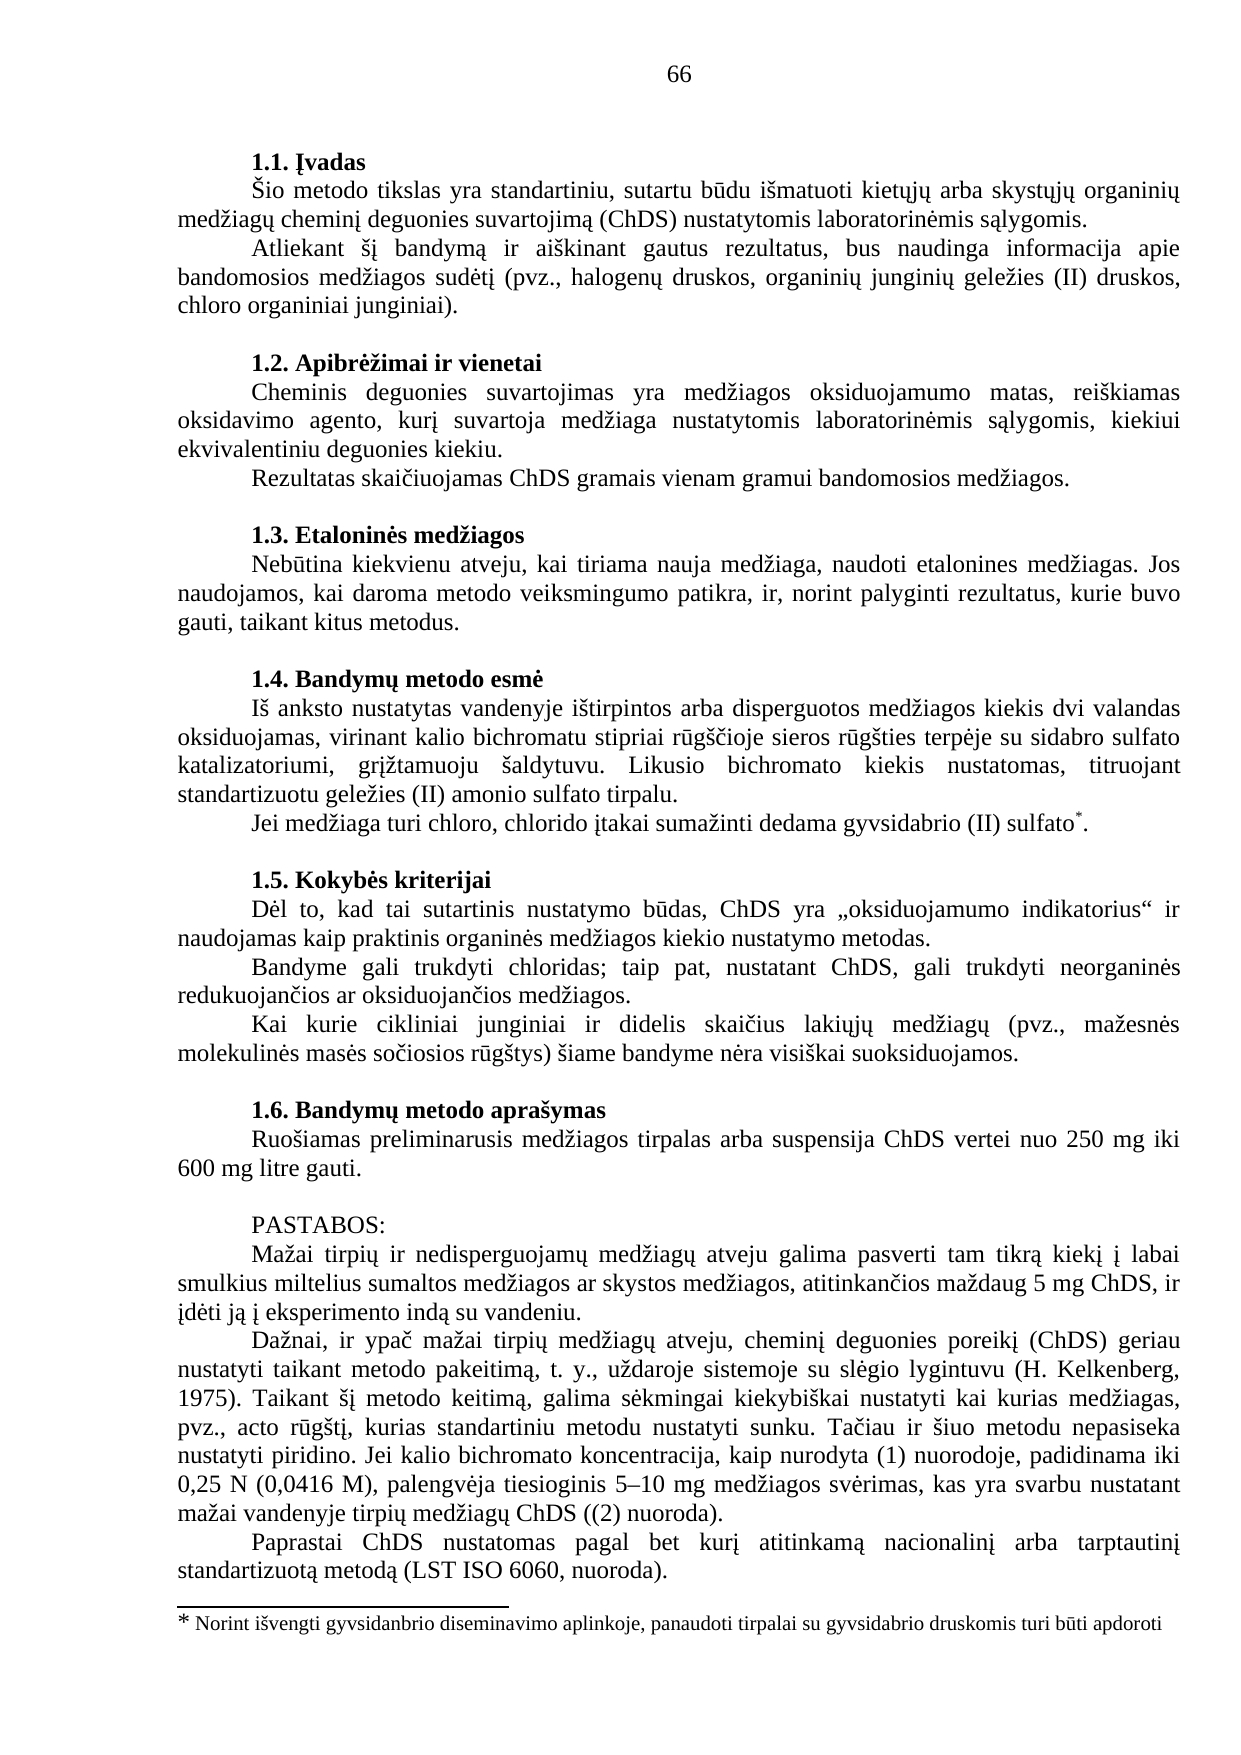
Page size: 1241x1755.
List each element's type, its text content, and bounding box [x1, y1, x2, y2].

text Ruošiamas preliminarusis medžiagos tirpalas arba suspensija ChDS vertei nuo 250 mg iki 600 mg litre gauti. [177, 1124, 1181, 1182]
text Norint išvengti gyvsidanbrio diseminavimo aplinkoje, panaudoti tirpalai su gyvsidabrio druskomis turi būti apdoroti [177, 1607, 1181, 1636]
text Paprastai ChDS nustatomas pagal bet kurį atitinkamą nacionalinį arba tarptautinį standartizuotą metodą (LST ISO 6060, nuoroda). [177, 1527, 1181, 1584]
text Nebūtina kiekvienu atveju, kai tiriama nauja medžiaga, naudoti etalonines medžiagas. Jos naudojamos, kai daroma metodo veiksmingumo patikra, ir, norint palyginti rezultatus, kurie buvo gauti, taikant kitus metodus. [177, 549, 1181, 636]
text Dėl to, kad tai sutartinis nustatymo būdas, ChDS yra „oksiduojamumo indikatorius“ ir naudojamas kaip praktinis organinės medžiagos kiekio nustatymo metodas. [177, 894, 1181, 952]
text Šio metodo tikslas yra standartiniu, sutartu būdu išmatuoti kietųjų arba skystųjų organinių medžiagų cheminį deguonies suvartojimą (ChDS) nustatytomis laboratorinėmis sąlygomis. [177, 176, 1181, 233]
text Bandyme gali trukdyti chloridas; taip pat, nustatant ChDS, gali trukdyti neorganinės redukuojančios ar oksiduojančios medžiagos. [177, 952, 1181, 1009]
text Iš anksto nustatytas vandenyje ištirpintos arba disperguotos medžiagos kiekis dvi valandas oksiduojamas, virinant kalio bichromatu stipriai rūgščioje sieros rūgšties terpėje su sidabro sulfato katalizatoriumi, grįžtamuoju šaldytuvu. Likusio bichromato kiekis nustatomas, titruojant standartizuotu geležies (II) amonio sulfato tirpalu. [177, 693, 1181, 808]
text Mažai tirpių ir nedisperguojamų medžiagų atveju galima pasverti tam tikrą kiekį į labai smulkius miltelius sumaltos medžiagos ar skystos medžiagos, atitinkančios maždaug 5 mg ChDS, ir įdėti ją į eksperimento indą su vandeniu. [177, 1239, 1181, 1326]
text Kai kurie cikliniai junginiai ir didelis skaičius lakiųjų medžiagų (pvz., mažesnės molekulinės masės sočiosios rūgštys) šiame bandyme nėra visiškai suoksiduojamos. [177, 1009, 1181, 1067]
text 1.6. Bandymų metodo aprašymas [177, 1096, 1181, 1124]
text Pastabos: [177, 1211, 1181, 1239]
text 1.2. Apibrėžimai ir vienetai [177, 348, 1181, 377]
text Jei medžiaga turi chloro, chlorido įtakai sumažinti dedama gyvsidabrio (II) sulfato. [177, 808, 1181, 837]
text Cheminis deguonies suvartojimas yra medžiagos oksiduojamumo matas, reiškiamas oksidavimo agento, kurį suvartoja medžiaga nustatytomis laboratorinėmis sąlygomis, kiekiui ekvivalentiniu deguonies kiekiu. [177, 377, 1181, 463]
text 1.1. Įvadas [177, 147, 1181, 176]
text Rezultatas skaičiuojamas ChDS gramais vienam gramui bandomosios medžiagos. [177, 463, 1181, 492]
text 1.4. Bandymų metodo esmė [177, 664, 1181, 693]
text 1.5. Kokybės kriterijai [177, 866, 1181, 894]
text Atliekant šį bandymą ir aiškinant gautus rezultatus, bus naudinga informacija apie bandomosios medžiagos sudėtį (pvz., halogenų druskos, organinių junginių geležies (II) druskos, chloro organiniai junginiai). [177, 233, 1181, 319]
text Dažnai, ir ypač mažai tirpių medžiagų atveju, cheminį deguonies poreikį (ChDS) geriau nustatyti taikant metodo pakeitimą, t. y., uždaroje sistemoje su slėgio lygintuvu (H. Kelkenberg, 1975). Taikant šį metodo keitimą, galima sėkmingai kiekybiškai nustatyti kai kurias medžiagas, pvz., acto rūgštį, kurias standartiniu metodu nustatyti sunku. Tačiau ir šiuo metodu nepasiseka nustatyti piridino. Jei kalio bichromato koncentracija, kaip nurodyta (1) nuorodoje, padidinama iki 0,25 N (0,0416 M), palengvėja tiesioginis 5–10 mg medžiagos svėrimas, kas yra svarbu nustatant mažai vandenyje tirpių medžiagų ChDS ((2) nuoroda). [177, 1326, 1181, 1527]
text 1.3. Etaloninės medžiagos [177, 521, 1181, 549]
